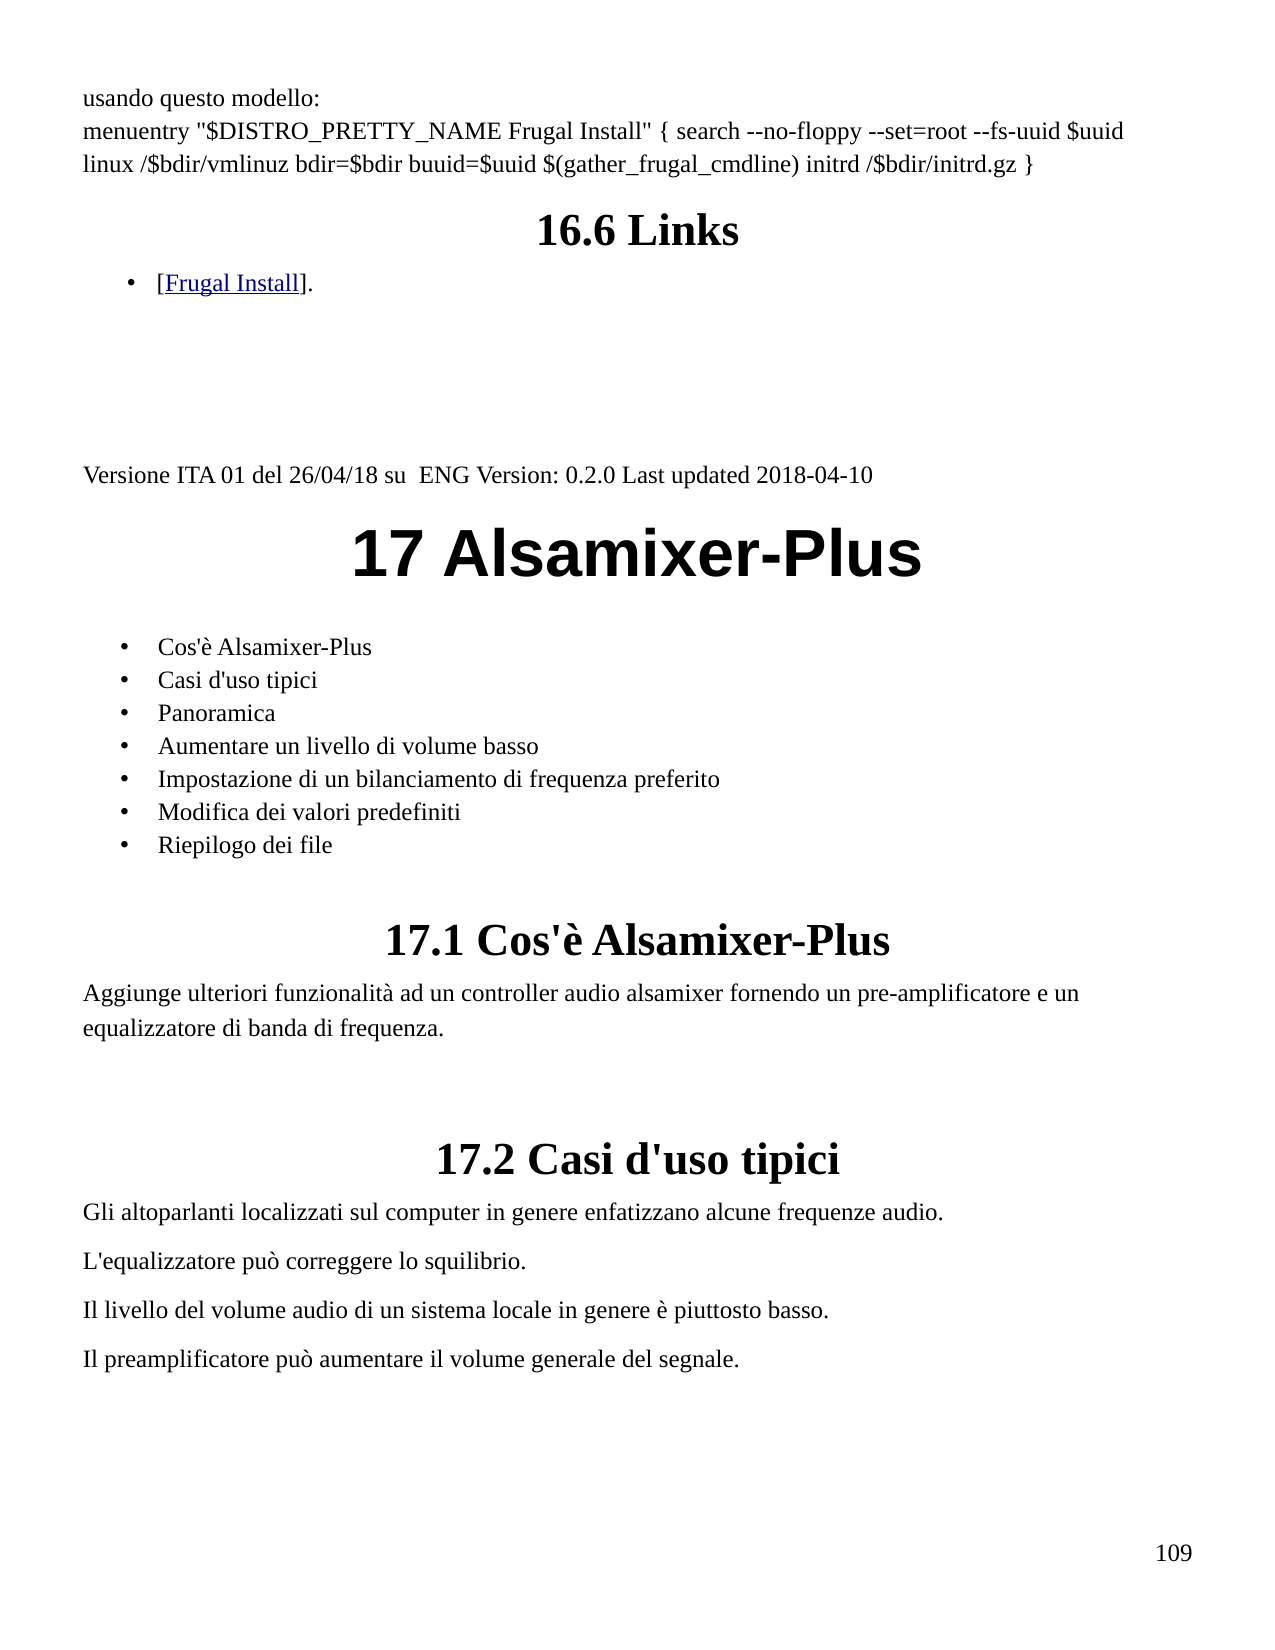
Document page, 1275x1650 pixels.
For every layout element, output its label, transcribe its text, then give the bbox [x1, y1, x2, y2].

list Modifica dei valori predefiniti [120, 797, 1192, 826]
text Gli altoparlanti localizzati sul computer in genere enfatizzano alcune frequenze audio. [83, 1197, 1192, 1226]
text Il livello del volume audio di un sistema locale in genere è piuttosto basso. [83, 1295, 1192, 1324]
list [Frugal Install]. [127, 268, 1192, 297]
text Versione ITA 01 del 26/04/18 su ENG Version: 0.2.0 Last updated 2018-04-10 [83, 461, 1192, 489]
text menuentry "$DISTRO_PRETTY_NAME Frugal Install" { search --no-floppy --set=root --fs-uuid $uuid linux /$bdir/vmlinuz bdir=$bdir buuid=$uuid $(gather_frugal_cmdline) initrd /$bdir/initrd.gz } [83, 116, 1192, 177]
list Cos'è Alsamixer-Plus [120, 632, 1192, 661]
text Aggiunge ulteriori funzionalità ad un controller audio alsamixer fornendo un pre-amplificatore e un equalizzatore di banda di frequenza. [83, 978, 1192, 1041]
list Impostazione di un bilanciamento di frequenza preferito [120, 764, 1192, 793]
list Aumentare un livello di volume basso [120, 731, 1192, 760]
text Il preamplificatore può aumentare il volume generale del segnale. [83, 1344, 1192, 1373]
subtitle 17.1 Cos'è Alsamixer-Plus [83, 913, 1192, 966]
text L'equalizzatore può correggere lo squilibrio. [83, 1246, 1192, 1275]
text usando questo modello: [83, 83, 1192, 111]
list Riepilogo dei file [120, 830, 1192, 859]
list Panoramica [120, 698, 1192, 727]
subtitle 16.6 Links [83, 203, 1192, 255]
subtitle 17.2 Casi d'uso tipici [83, 1132, 1192, 1184]
list Casi d'uso tipici [120, 665, 1192, 694]
subtitle 17 Alsamixer-Plus [83, 514, 1192, 591]
